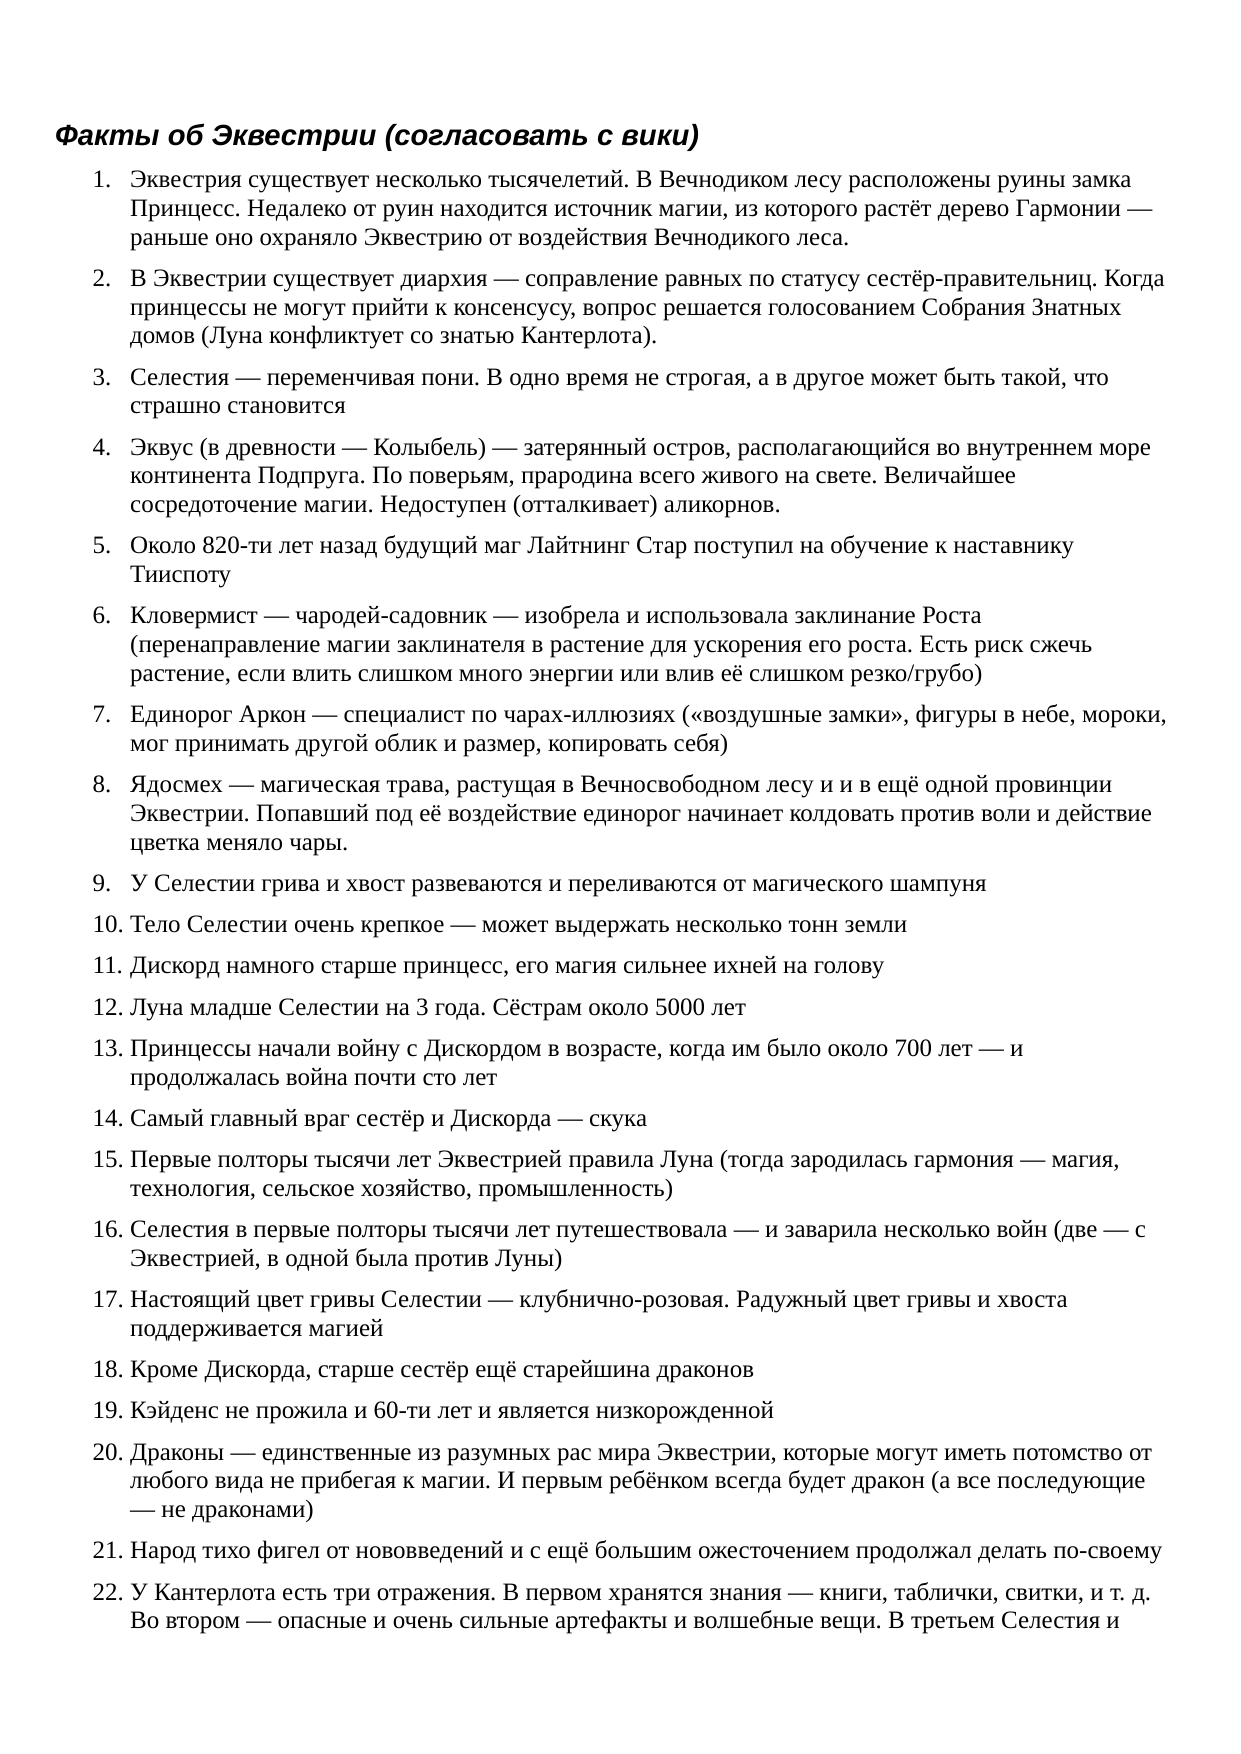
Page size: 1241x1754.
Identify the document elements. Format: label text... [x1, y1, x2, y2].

list Эквестрия существует несколько тысячелетий. В Вечнодиком лесу расположены руины замка Принцесс. Недалеко от руин находится источник магии, из которого растёт дерево Гармонии — раньше оно охраняло Эквестрию от воздействия Вечнодикого леса. [92, 164, 1172, 250]
list Настоящий цвет гривы Селестии — клубнично-розовая. Радужный цвет гривы и хвоста поддерживается магией [92, 1284, 1172, 1342]
list Народ тихо фигел от нововведений и с ещё большим ожесточением продолжал делать по-своему [92, 1535, 1172, 1564]
list Первые полторы тысячи лет Эквестрией правила Луна (тогда зародилась гармония — магия, технология, сельское хозяйство, промышленность) [92, 1144, 1172, 1202]
list В Эквестрии существует диархия — соправление равных по статусу сестёр-правительниц. Когда принцессы не могут прийти к консенсусу, вопрос решается голосованием Собрания Знатных домов (Луна конфликтует со знатью Кантерлота). [92, 263, 1172, 349]
list Принцессы начали войну с Дискордом в возрасте, когда им было около 700 лет — и продолжалась война почти сто лет [92, 1033, 1172, 1090]
list Тело Селестии очень крепкое — может выдержать несколько тонн земли [92, 909, 1172, 938]
list Кловермист — чародей-садовник — изобрела и использовала заклинание Роста (перенаправление магии заклинателя в растение для ускорения его роста. Есть риск сжечь растение, если влить слишком много энергии или влив её слишком резко/грубо) [92, 600, 1172, 687]
subtitle Факты об Эквестрии (согласовать с вики) [55, 118, 1172, 152]
list Около 820-ти лет назад будущий маг Лайтнинг Стар поступил на обучение к наставнику Тииспоту [92, 530, 1172, 588]
list У Селестии грива и хвост развеваются и переливаются от магического шампуня [92, 868, 1172, 897]
list Луна младше Селестии на 3 года. Сёстрам около 5000 лет [92, 992, 1172, 1020]
list Селестия — переменчивая пони. В одно время не строгая, а в другое может быть такой, что страшно становится [92, 362, 1172, 419]
list У Кантерлота есть три отражения. В первом хранятся знания — книги, таблички, свитки, и т. д. Во втором — опасные и очень сильные артефакты и волшебные вещи. В третьем Селестия и [92, 1577, 1172, 1634]
list Кроме Дискорда, старше сестёр ещё старейшина драконов [92, 1354, 1172, 1383]
list Эквус (в древности — Колыбель) — затерянный остров, располагающийся во внутреннем море континента Подпруга. По поверьям, прародина всего живого на свете. Величайшее сосредоточение магии. Недоступен (отталкивает) аликорнов. [92, 432, 1172, 518]
list Самый главный враг сестёр и Дискорда — скука [92, 1103, 1172, 1132]
list Драконы — единственные из разумных рас мира Эквестрии, которые могут иметь потомство от любого вида не прибегая к магии. И первым ребёнком всегда будет дракон (а все последующие — не драконами) [92, 1437, 1172, 1523]
list Кэйденс не прожила и 60-ти лет и является низкорожденной [92, 1395, 1172, 1424]
list Единорог Аркон — специалист по чарах-иллюзиях («воздушные замки», фигуры в небе, мороки, мог принимать другой облик и размер, копировать себя) [92, 699, 1172, 757]
list Дискорд намного старше принцесс, его магия сильнее ихней на голову [92, 950, 1172, 979]
list Селестия в первые полторы тысячи лет путешествовала — и заварила несколько войн (две — с Эквестрией, в одной была против Луны) [92, 1214, 1172, 1272]
list Ядосмех — магическая трава, растущая в Вечносвободном лесу и и в ещё одной провинции Эквестрии. Попавший под её воздействие единорог начинает колдовать против воли и действие цветка меняло чары. [92, 769, 1172, 855]
